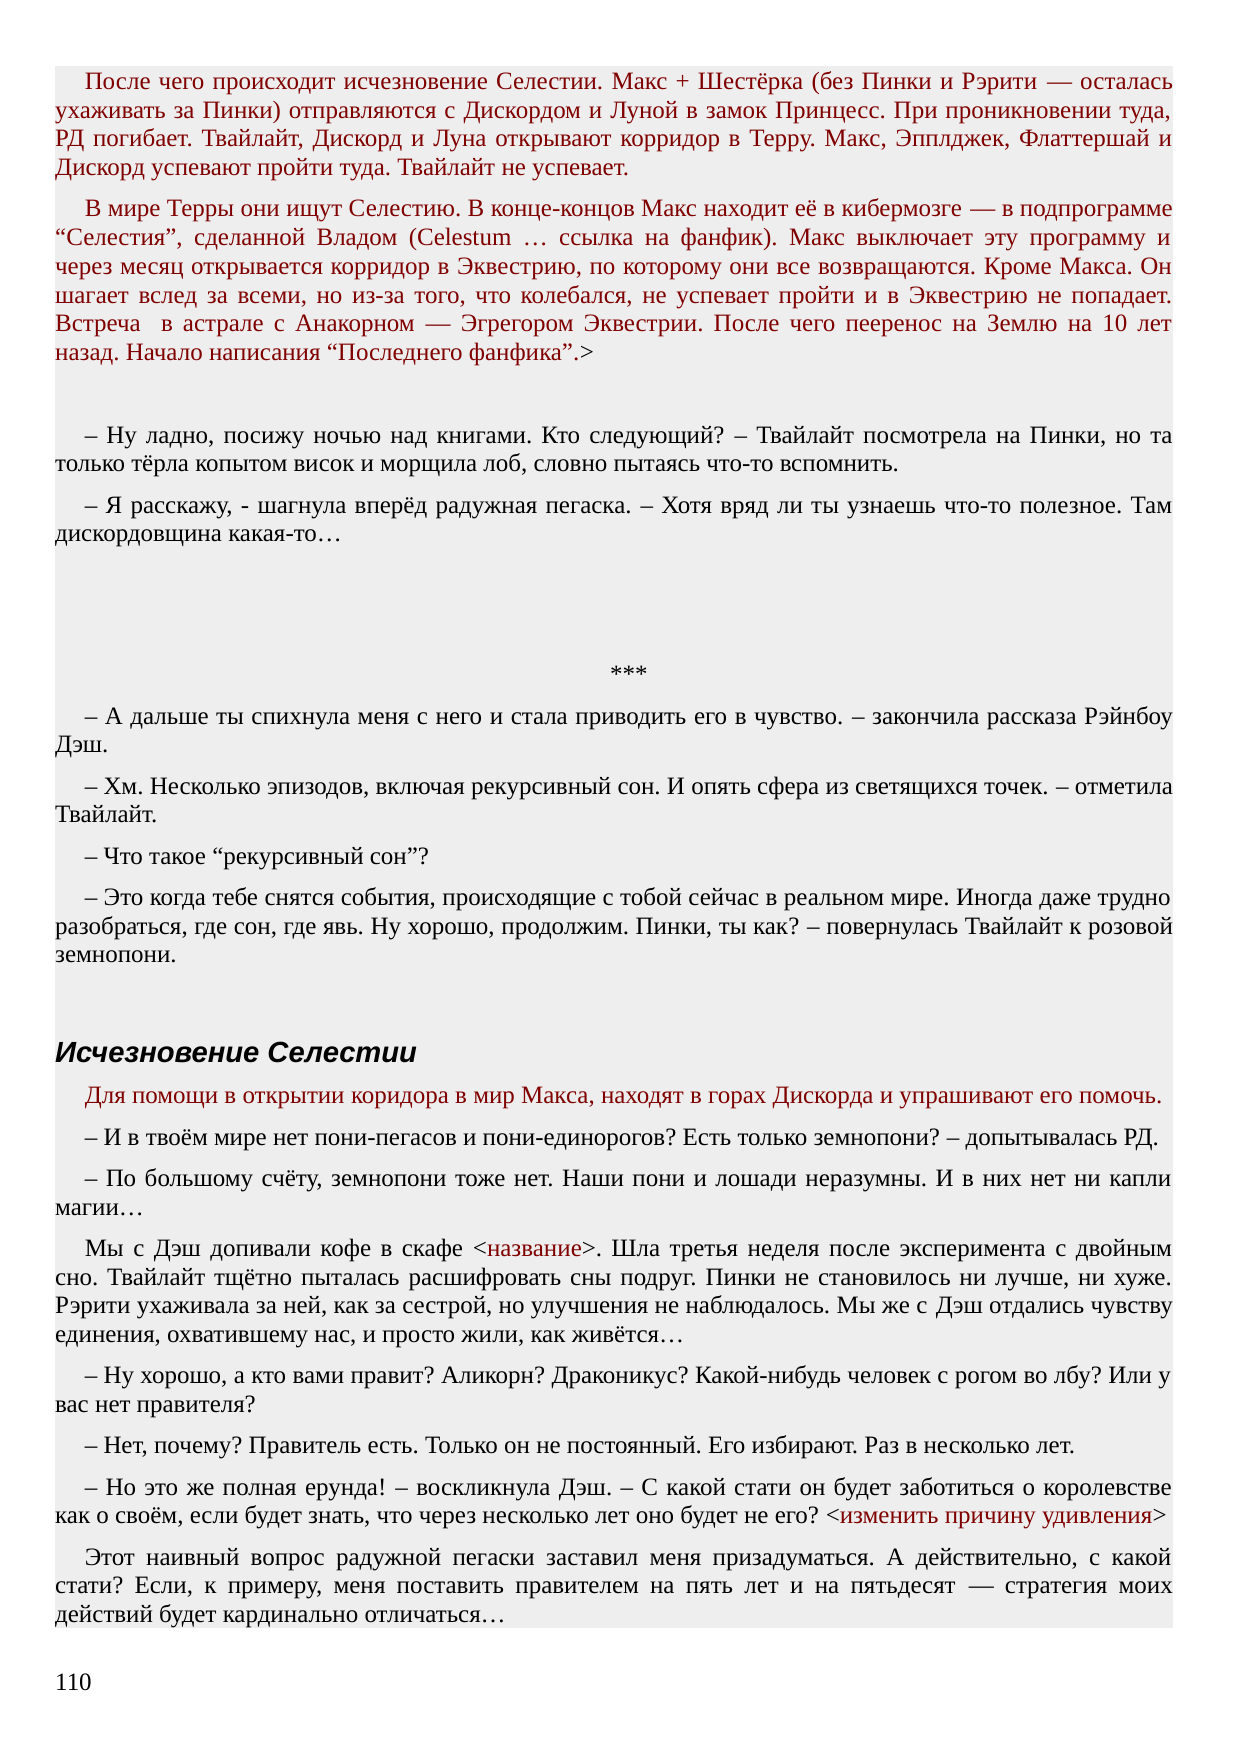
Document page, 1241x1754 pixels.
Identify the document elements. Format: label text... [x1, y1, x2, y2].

text Для помощи в открытии коридора в мир Макса, находят в горах Дискорда и упрашивают его помочь. [55, 1081, 1173, 1109]
text – И в твоём мире нет пони-пегасов и пони-единорогов? Есть только земнопони? – допытывалась РД. [55, 1122, 1173, 1151]
text *** [55, 659, 1173, 688]
text – Хм. Несколько эпизодов, включая рекурсивный сон. И опять сфера из светящихся точек. – отметила Твайлайт. [55, 771, 1173, 828]
text Мы с Дэш допивали кофе в cкафе <название>. Шла третья неделя после эксперимента с двойным сно. Твайлайт тщётно пыталась расшифровать сны подруг. Пинки не становилось ни лучше, ни хуже. Рэрити ухаживала за ней, как за сестрой, но улучшения не наблюдалось. Мы же с Дэш отдались чувству единения, охватившему нас, и просто жили, как живётся… [55, 1233, 1173, 1348]
text После чего происходит исчезновение Селестии. Макс + Шестёрка (без Пинки и Рэрити — осталась ухаживать за Пинки) отправляются с Дискордом и Луной в замок Принцесс. При проникновении туда, РД погибает. Твайлайт, Дискорд и Луна открывают корридор в Терру. Макс, Эпплджек, Флаттершай и Дискорд успевают пройти туда. Твайлайт не успевает. [55, 66, 1173, 181]
text В мире Терры они ищут Селестию. В конце-концов Макс находит её в кибермозге — в подпрограмме “Селестия”, сделанной Владом (Celestum … ссылка на фанфик). Макс выключает эту программу и через месяц открывается корридор в Эквестрию, по которому они все возвращаются. Кроме Макса. Он шагает вслед за всеми, но из-за того, что колебался, не успевает пройти и в Эквестрию не попадает. Встреча в астрале с Анакорном — Эгрегором Эквестрии. После чего пееренос на Землю на 10 лет назад. Начало написания “Последнего фанфика”.> [55, 193, 1173, 366]
text – Но это же полная ерунда! – воскликнула Дэш. – С какой стати он будет заботиться о королевстве как о своём, если будет знать, что через несколько лет оно будет не его? <изменить причину удивления> [55, 1472, 1173, 1529]
subtitle Исчезновение Селестии [55, 1034, 1173, 1068]
text – Я расскажу, - шагнула вперёд радужная пегаска. – Хотя вряд ли ты узнаешь что-то полезное. Там дискордовщина какая-то… [55, 490, 1173, 547]
text – Нет, почему? Правитель есть. Только он не постоянный. Его избирают. Раз в несколько лет. [55, 1431, 1173, 1459]
text – Ну ладно, посижу ночью над книгами. Кто следующий? – Твайлайт посмотрела на Пинки, но та только тёрла копытом висок и морщила лоб, словно пытаясь что-то вспомнить. [55, 420, 1173, 477]
text – Ну хорошо, а кто вами правит? Аликорн? Драконикус? Какой-нибудь человек с рогом во лбу? Или у вас нет правителя? [55, 1361, 1173, 1418]
text – Это когда тебе снятся события, происходящие с тобой сейчас в реальном мире. Иногда даже трудно разобраться, где сон, где явь. Ну хорошо, продолжим. Пинки, ты как? – повернулась Твайлайт к розовой земнопони. [55, 882, 1173, 968]
text – По большому счёту, земнопони тоже нет. Наши пони и лошади неразумны. И в них нет ни капли магии… [55, 1163, 1173, 1221]
text – А дальше ты спихнула меня с него и стала приводить его в чувство. – закончила рассказа Рэйнбоу Дэш. [55, 701, 1173, 758]
text – Что такое “рекурсивный сон”? [55, 841, 1173, 869]
text Этот наивный вопрос радужной пегаски заставил меня призадуматься. А действительно, с какой стати? Если, к примеру, меня поставить правителем на пять лет и на пятьдесят — стратегия моих действий будет кардинально отличаться… [55, 1542, 1173, 1628]
